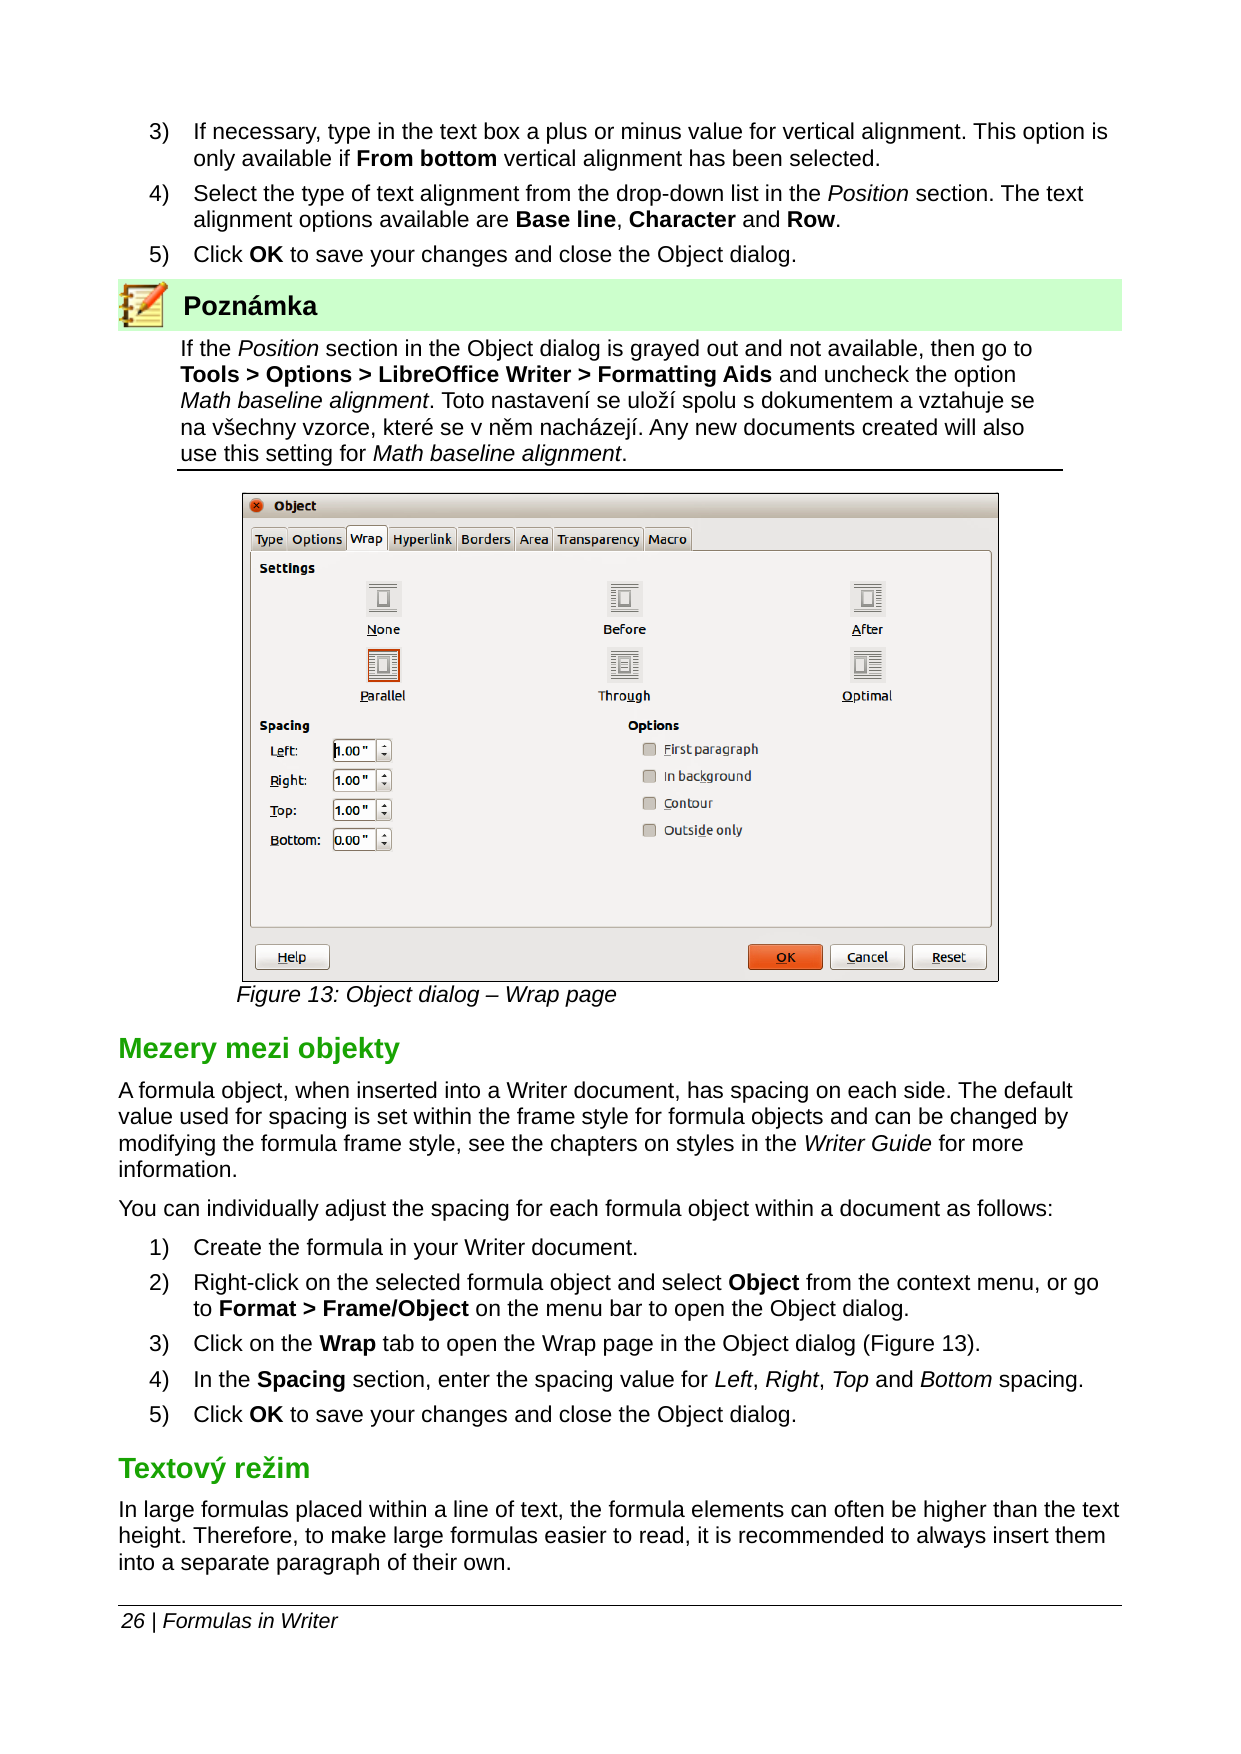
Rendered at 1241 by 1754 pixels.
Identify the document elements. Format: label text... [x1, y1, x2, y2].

subtitle Mezery mezi objekty [118, 1031, 1122, 1065]
list Click on the Wrap tab to open the Wrap page in the Object dialog (Figure 13). [169, 1330, 1122, 1357]
list Create the formula in your Writer document. [169, 1233, 1122, 1260]
text Figure 13: Object dialog – Wrap page [236, 981, 1004, 1008]
list Select the type of text alignment from the drop-down list in the Position section. The text alignment options available are Base line, Character and Row. [169, 180, 1122, 232]
text If the Position section in the Object dialog is grayed out and not available, then go to Tools > Options > LibreOffice Writer > Formatting Aids and uncheck the option Math baseline alignment. Toto nastavení se uloží spolu s dokumentem a vztahuje se na všechny vzorce, které se v něm nacházejí. Any new documents created will also use this setting for Math baseline alignment. [177, 331, 1063, 469]
list Right-click on the selected formula object and select Object from the context menu, or go to Format > Frame/Object on the menu bar to open the Object dialog. [169, 1269, 1122, 1321]
list Click OK to save your changes and close the Object dialog. [169, 241, 1122, 268]
list If necessary, type in the text box a plus or minus value for vertical alignment. This option is only available if From bottom vertical alignment has been selected. [169, 118, 1122, 171]
picture [119, 280, 170, 331]
subtitle Textový režim [118, 1451, 1122, 1484]
list Click OK to save your changes and close the Object dialog. [169, 1401, 1122, 1427]
list You can individually adjust the spacing for each formula object within a document as follows: [118, 1195, 1122, 1221]
text A formula object, when inserted into a Writer document, has spacing on each side. The default value used for spacing is set within the frame style for formula objects and can be changed by modifying the formula frame style, see the chapters on styles in the Writer Guide for more information. [118, 1077, 1122, 1182]
text In large formulas placed within a line of text, the formula elements can often be higher than the text height. Therefore, to make large formulas easier to read, it is recommended to always insert them into a separate paragraph of their own. [118, 1496, 1122, 1575]
picture [243, 494, 998, 981]
list In the Spacing section, enter the spacing value for Left, Right, Top and Bottom spacing. [169, 1366, 1122, 1392]
subtitle Poznámka [118, 279, 1122, 331]
